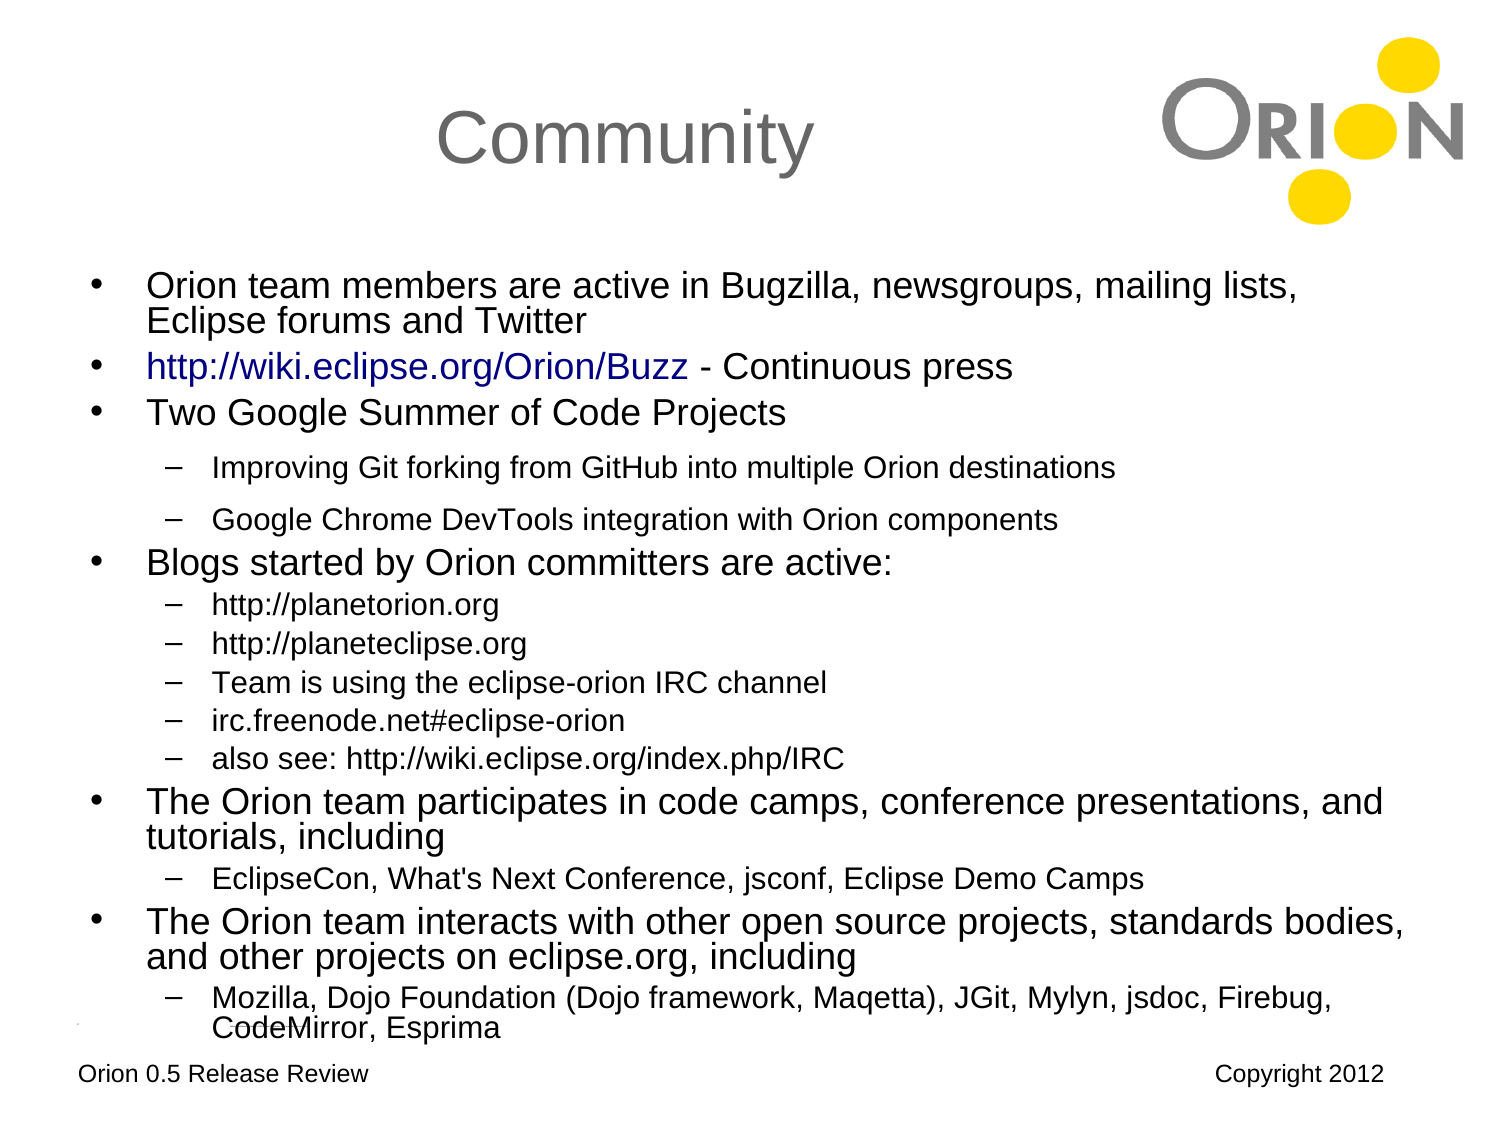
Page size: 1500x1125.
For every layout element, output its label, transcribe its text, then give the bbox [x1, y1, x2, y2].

picture [1162, 37, 1463, 225]
list Orion team members are active in Bugzilla, newsgroups, mailing lists, Eclipse forums and Twitter http://wiki.eclipse.org/Orion/Buzz - Continuous press Two Google Summer of Code Projects Improving Git forking from GitHub into multiple Orion destinations Google Chrome DevTools integration with Orion components Blogs started by Orion committers are active: http://planetorion.org http://planeteclipse.org Team is using the eclipse-orion IRC channel irc.freenode.net#eclipse-orion also see: http://wiki.eclipse.org/index.php/IRC The Orion team participates in code camps, conference presentations, and tutorials, including EclipseCon, What's Next Conference, jsconf, Eclipse Demo Camps The Orion team interacts with other open source projects, standards bodies, and other projects on eclipse.org, including Mozilla, Dojo Foundation (Dojo framework, Maqetta), JGit, Mylyn, jsdoc, Firebug, CodeMirror, Esprima [75, 262, 1426, 1053]
title Community [74, 45, 1176, 233]
